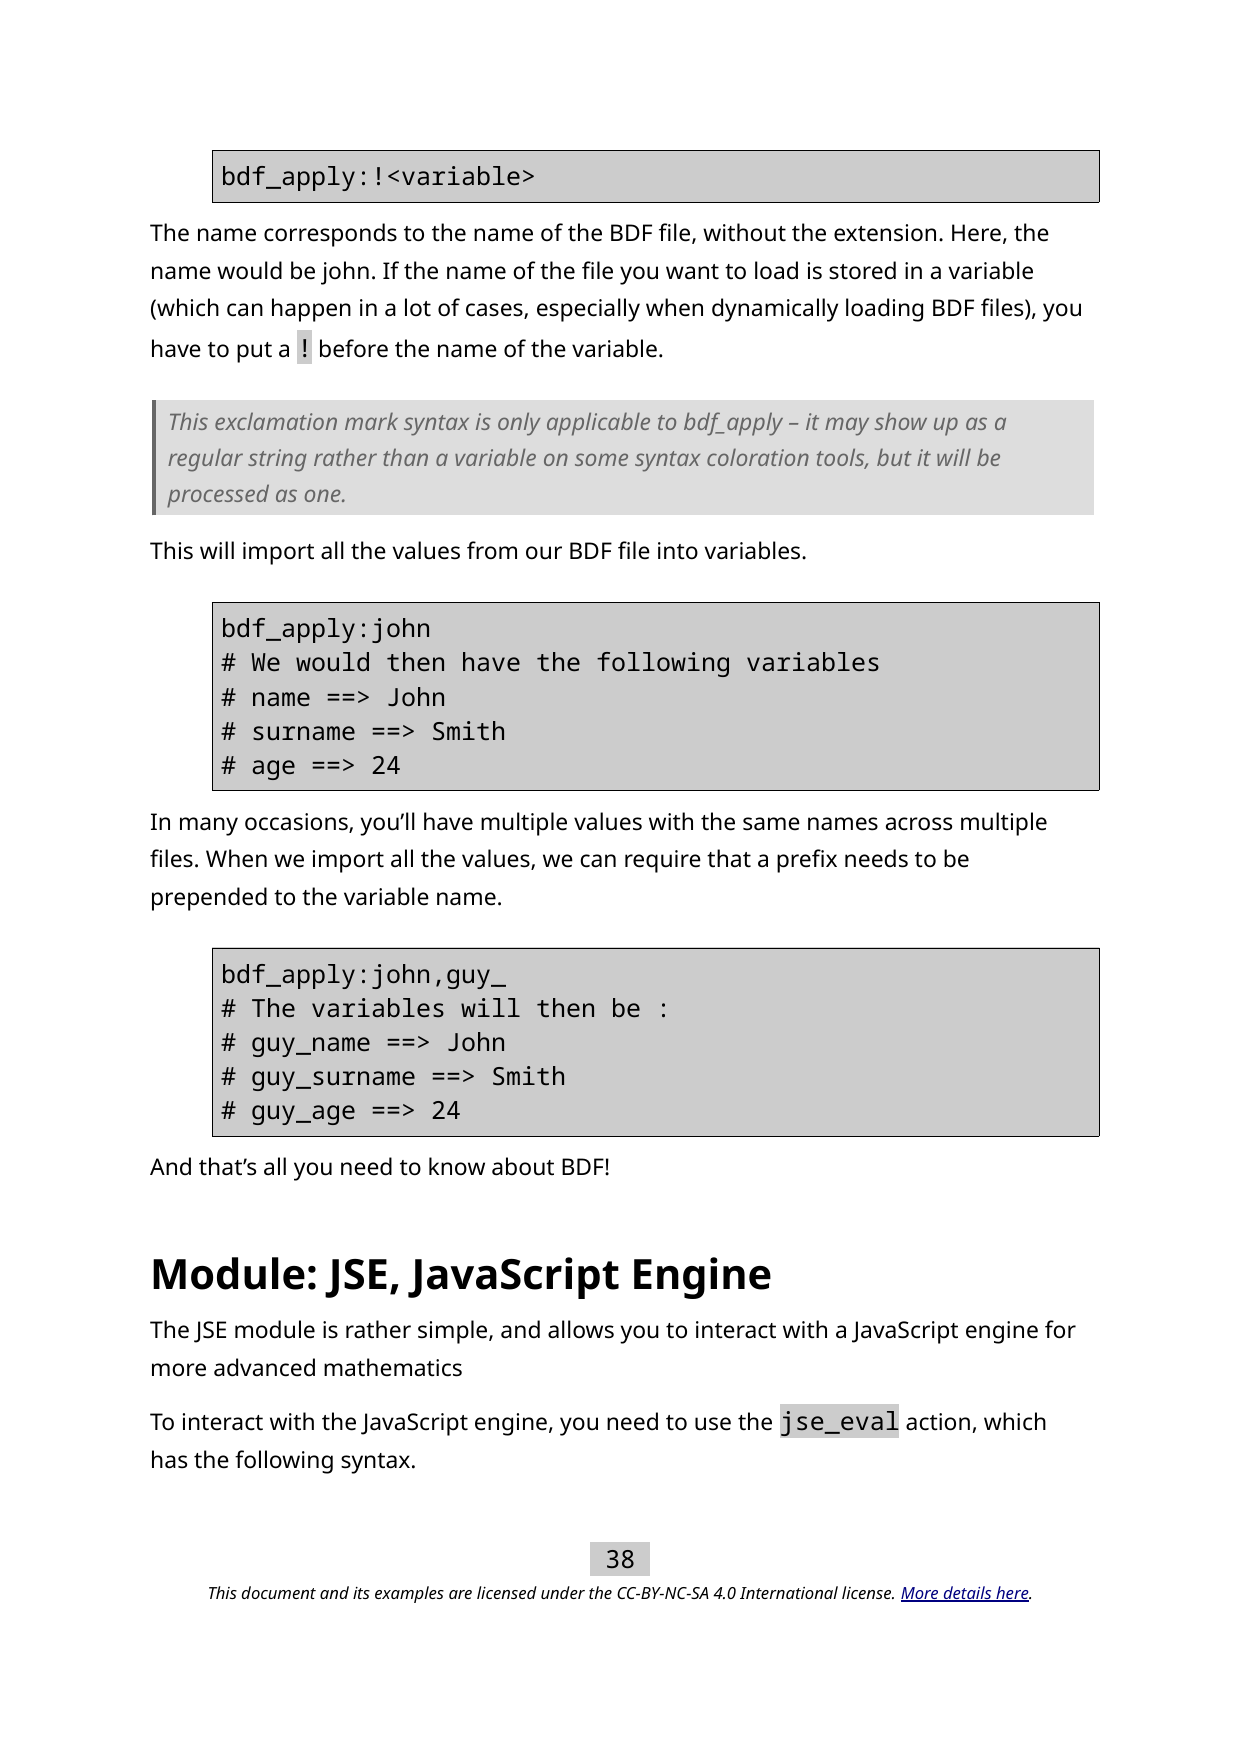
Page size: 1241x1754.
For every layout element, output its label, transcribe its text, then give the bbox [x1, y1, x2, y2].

text bdf_apply:john,guy_ [213, 949, 1099, 982]
text The name corresponds to the name of the BDF file, without the extension. Here, the name would be john. If the name of the file you want to load is stored in a variable (which can happen in a lot of cases, especially when dynamically loading BDF files), you have to put a ! before the name of the variable. [150, 217, 1090, 364]
text In many occasions, you’ll have multiple values with the same names across multiple files. When we import all the values, we can require that a prefix needs to be prepended to the variable name. [150, 805, 1090, 912]
text To interact with the JavaScript engine, you need to use the jse_eval action, which has the following syntax. [150, 1403, 1090, 1475]
text bdf_apply:john [213, 603, 1099, 636]
text The JSE module is rather simple, and allows you to interact with a JavaScript engine for more advanced mathematics [150, 1314, 1090, 1383]
text # guy_age ==> 24 [213, 1084, 1099, 1136]
text This will import all the values from our BDF file into variables. [150, 535, 1090, 566]
subtitle Module: JSE, JavaScript Engine [150, 1245, 1090, 1301]
text # name ==> John [213, 670, 1099, 704]
text # guy_name ==> John [213, 1016, 1099, 1050]
text # age ==> 24 [213, 738, 1099, 790]
text And that’s all you need to know about BDF! [150, 1151, 1090, 1182]
text This exclamation mark syntax is only applicable to bdf_apply – it may show up as a regular string rather than a variable on some syntax coloration tools, but it will be processed as one. [156, 400, 1090, 515]
text # We would then have the following variables [213, 636, 1099, 670]
text # guy_surname ==> Smith [213, 1050, 1099, 1084]
text # The variables will then be : [213, 982, 1099, 1016]
text # surname ==> Smith [213, 704, 1099, 738]
text bdf_apply:!<variable> [213, 151, 1099, 202]
